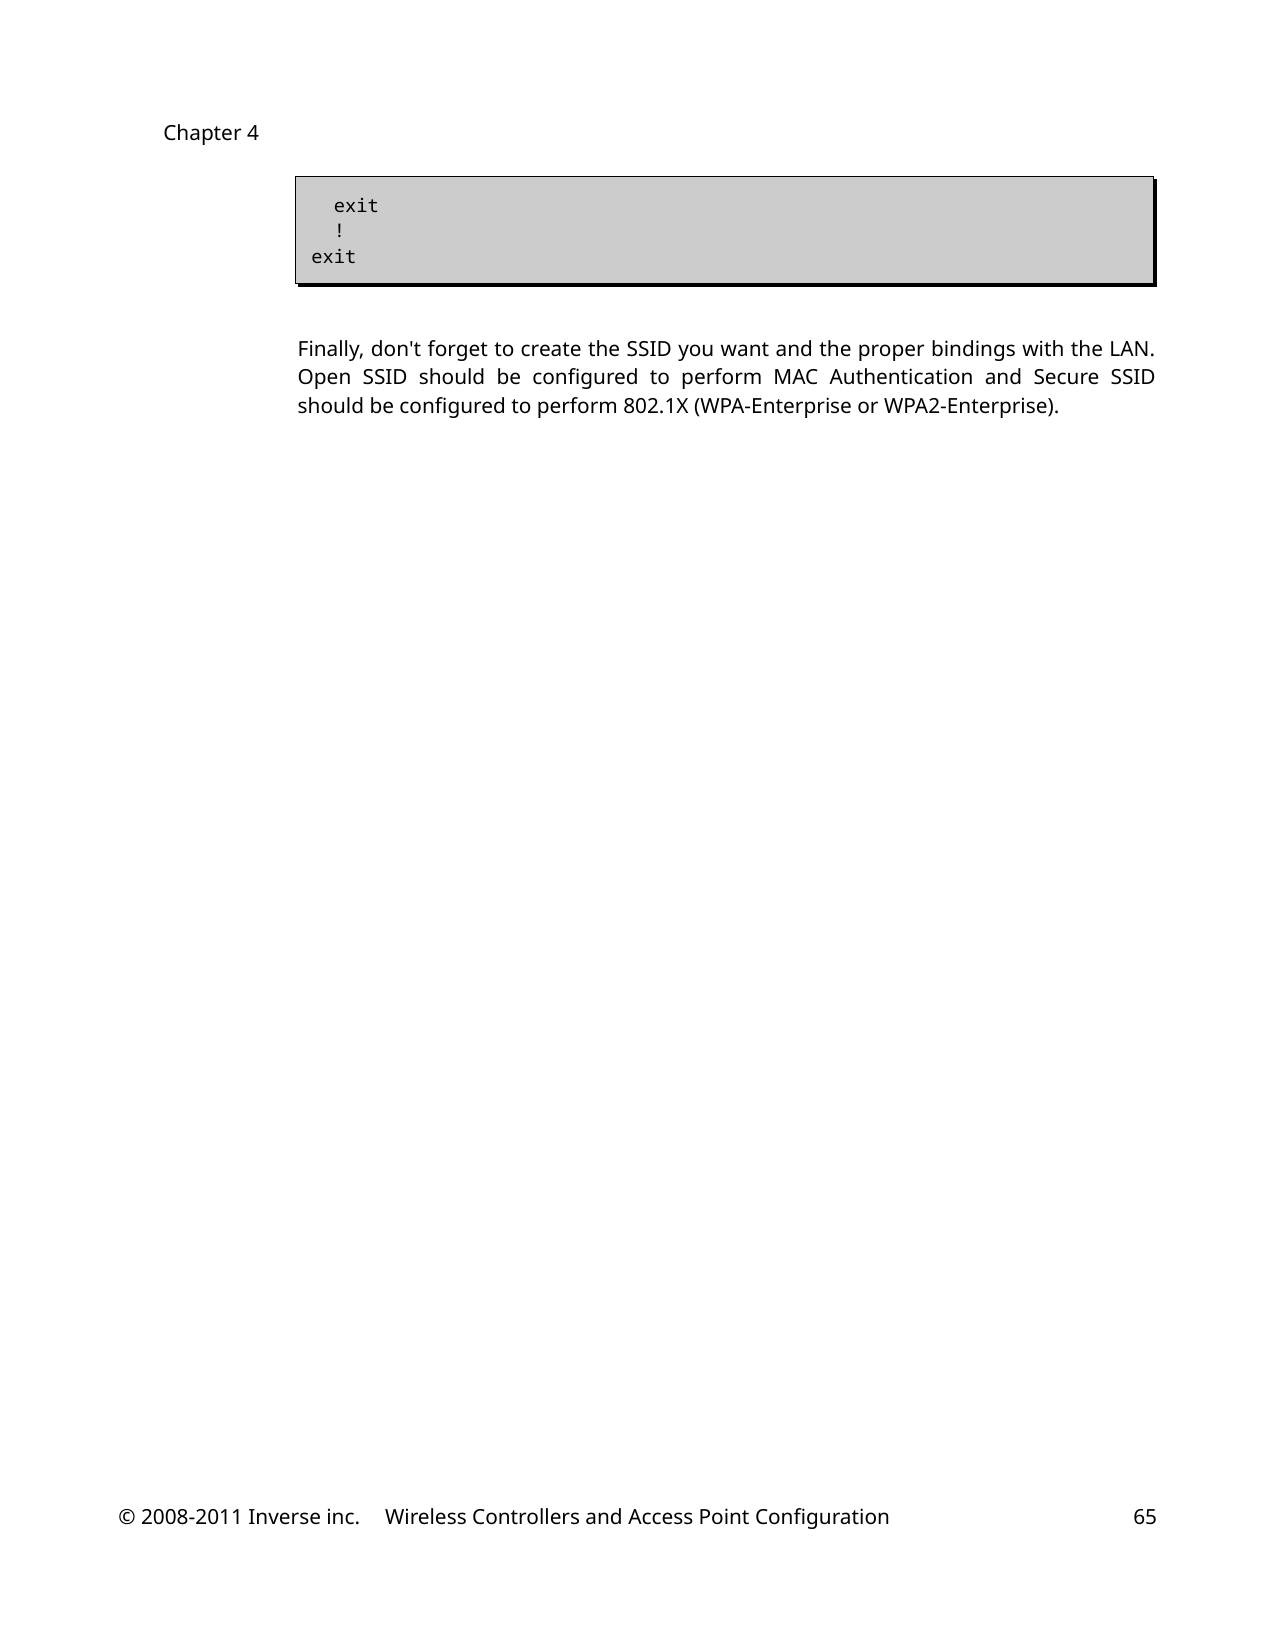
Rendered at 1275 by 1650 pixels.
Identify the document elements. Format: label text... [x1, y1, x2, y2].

text exit ! exit [296, 177, 1153, 283]
list Finally, don't forget to create the SSID you want and the proper bindings with the LAN. Open SSID should be configured to perform MAC Authentication and Secure SSID should be configured to perform 802.1X (WPA-Enterprise or WPA2-Enterprise). [297, 334, 1157, 419]
